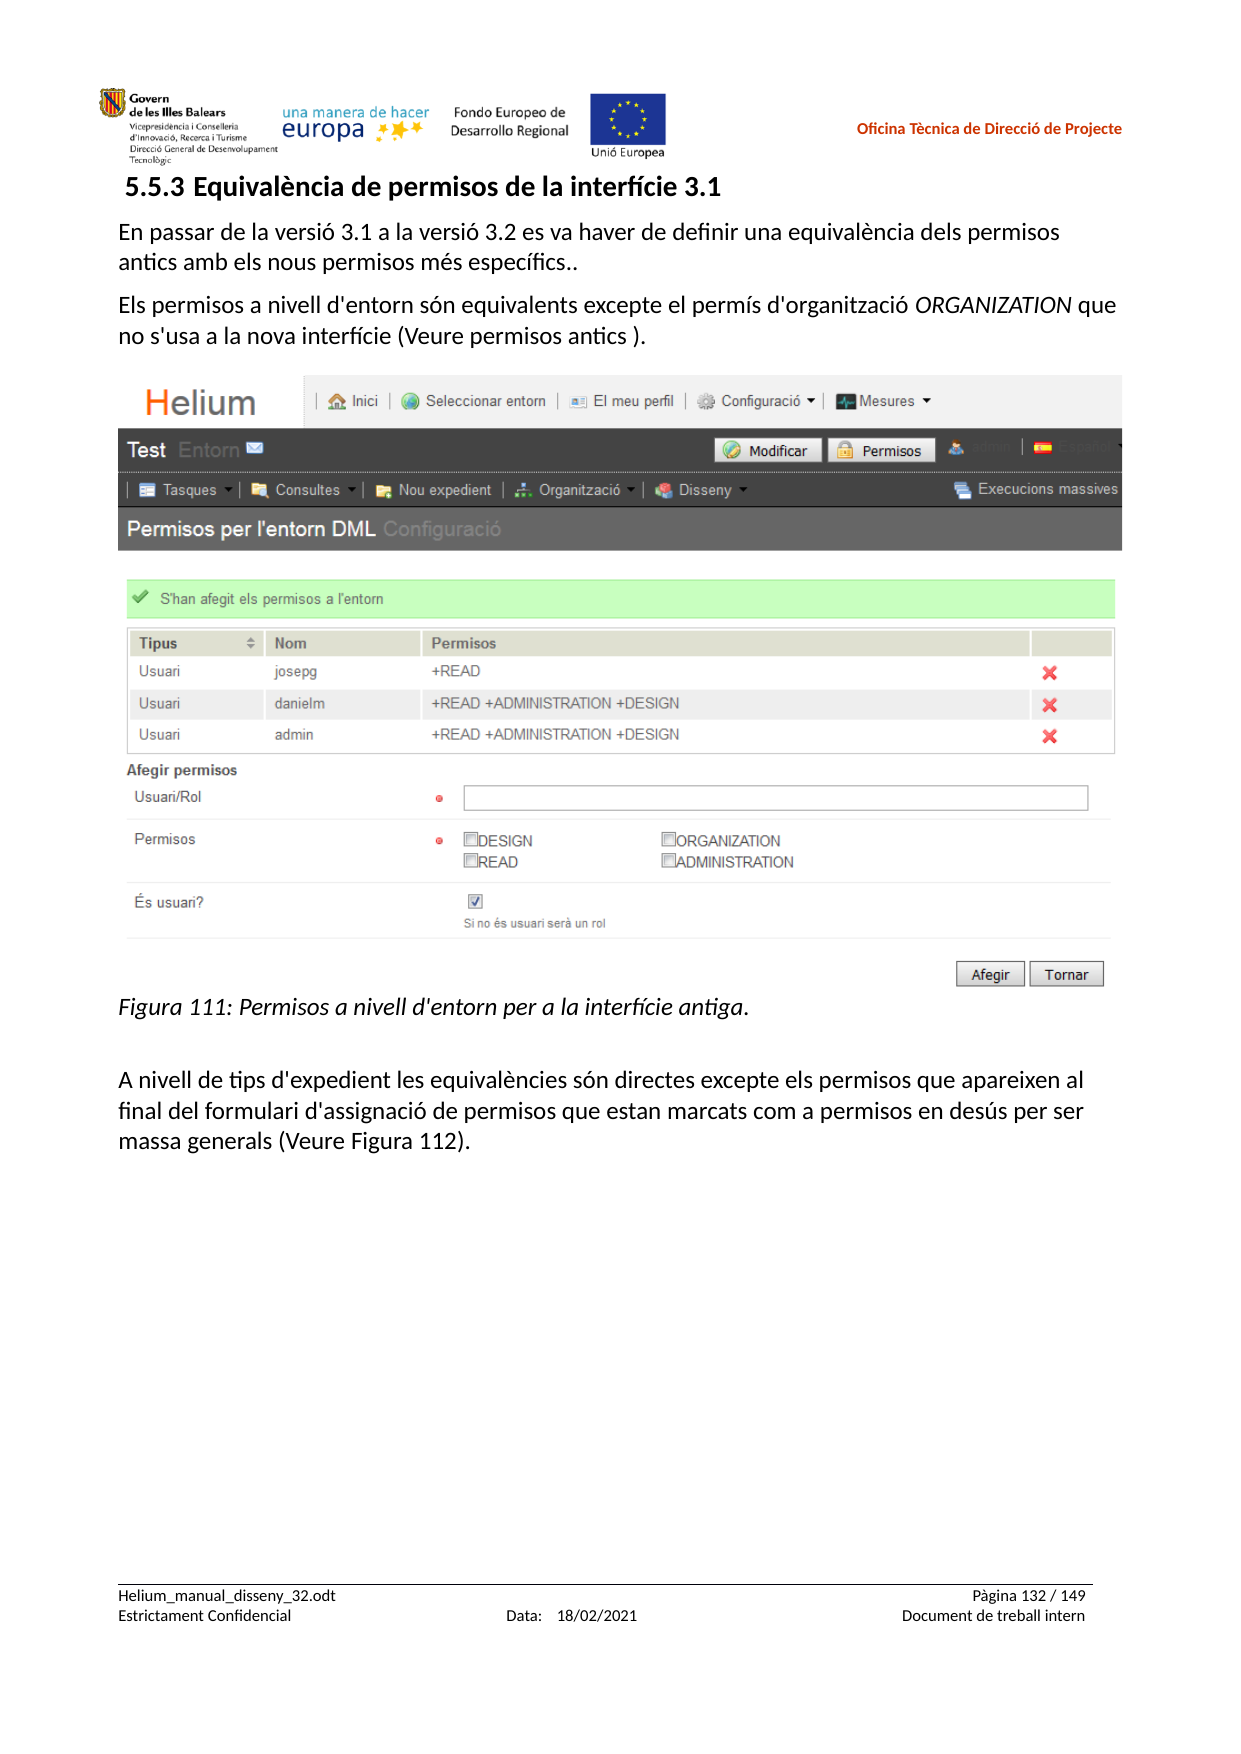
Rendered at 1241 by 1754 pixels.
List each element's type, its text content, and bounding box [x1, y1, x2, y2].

text En passar de la versió 3.1 a la versió 3.2 es va haver de definir una equivalència dels permisos antics amb els nous permisos més específics.. [118, 216, 1122, 277]
text A nivell de tips d'expedient les equivalències són directes excepte els permisos que apareixen al final del formulari d'assignació de permisos que estan marcats com a permisos en desús per ser massa generals (Veure Figura 112). [118, 1064, 1122, 1156]
picture [99, 87, 668, 166]
text Figura 111: Permisos a nivell d'entorn per a la interfície antiga. [118, 991, 1122, 1021]
picture [118, 375, 1123, 991]
text Els permisos a nivell d'entorn són equivalents excepte el permís d'organització ORGANIZATION que no s'usa a la nova interfície (Veure permisos antics ). [118, 289, 1122, 351]
subtitle Equivalència de permisos de la interfície 3.1 [118, 168, 1122, 203]
